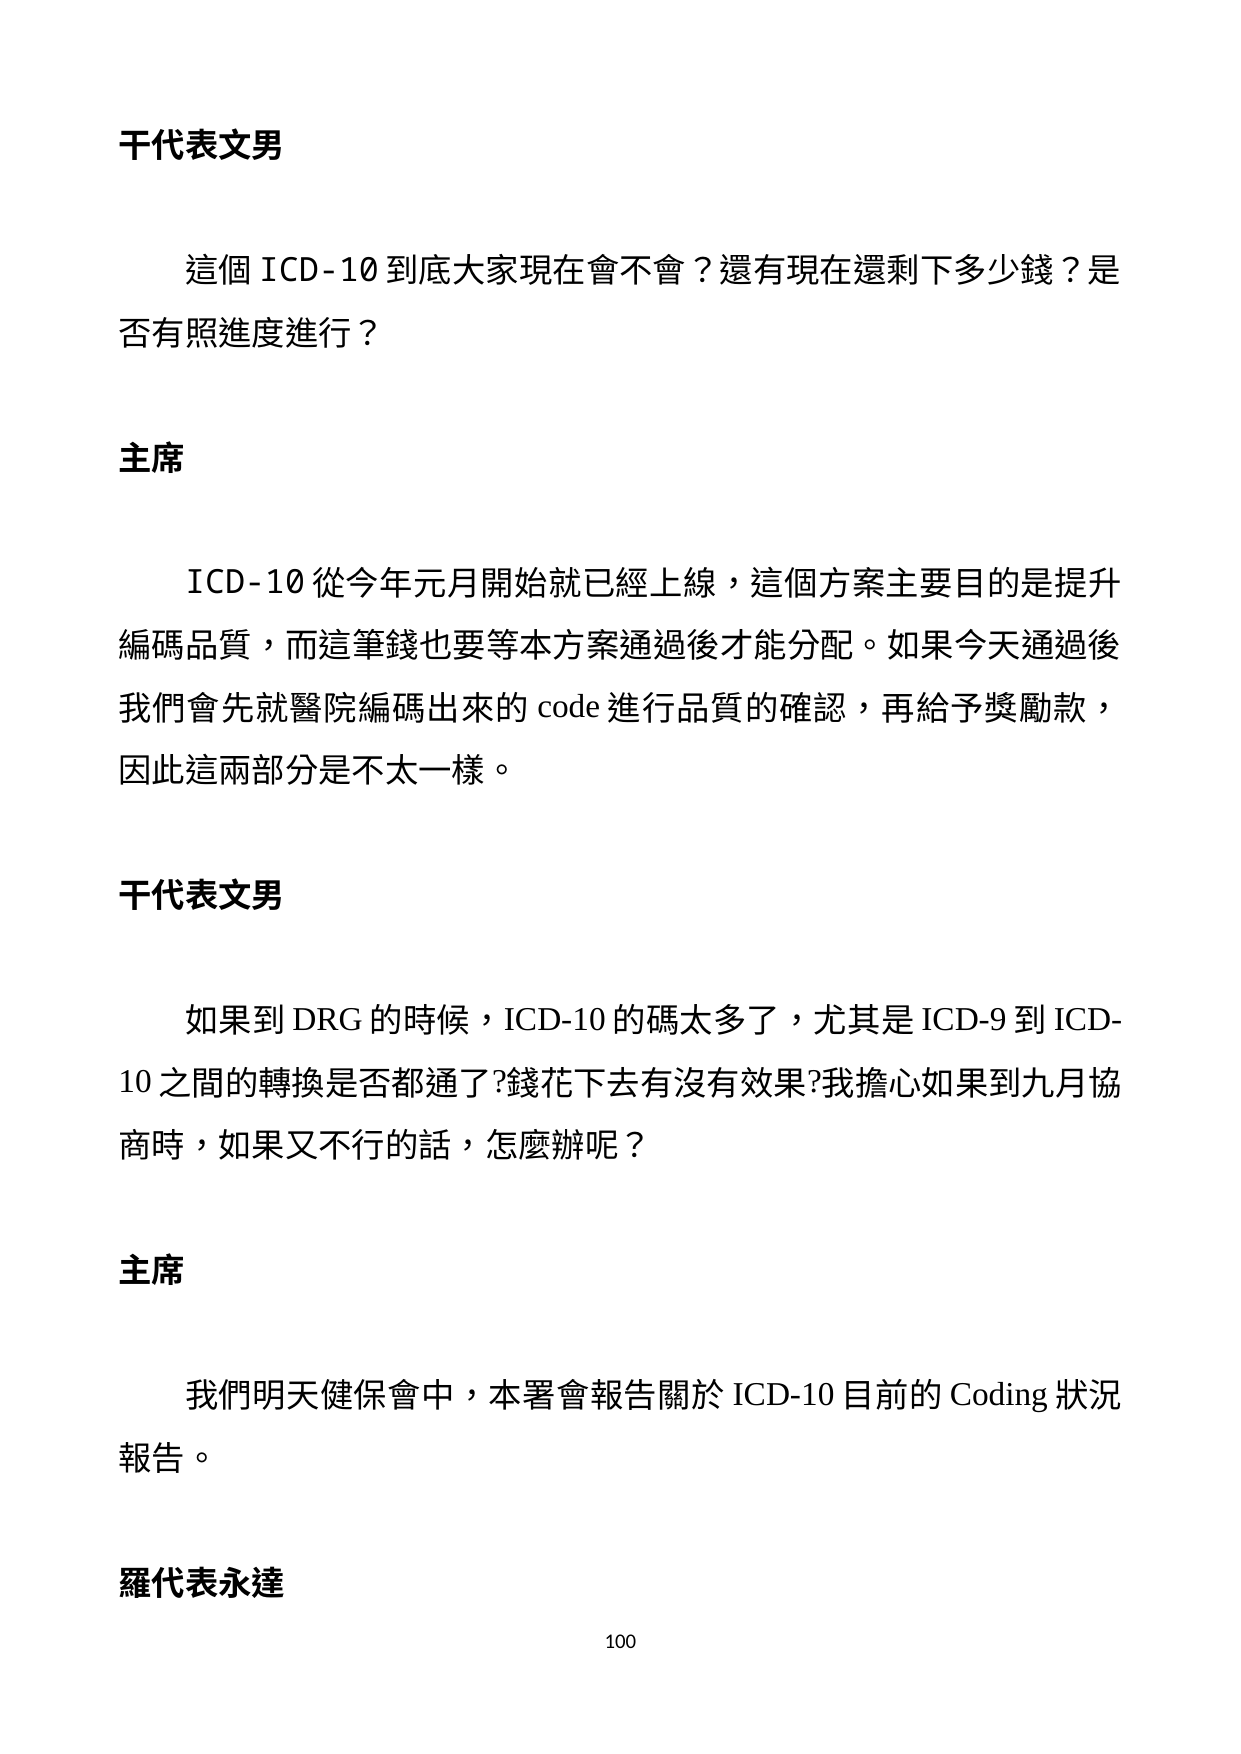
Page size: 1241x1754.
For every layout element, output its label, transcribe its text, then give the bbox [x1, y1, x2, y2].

text 這個ICD-10到底大家現在會不會？還有現在還剩下多少錢？是否有照進度進行？ [118, 227, 1122, 352]
text 干代表文男 [118, 852, 1122, 914]
text 如果到DRG的時候，ICD-10的碼太多了，尤其是ICD-9到ICD-10之間的轉換是否都通了?錢花下去有沒有效果?我擔心如果到九月協商時，如果又不行的話，怎麼辦呢？ [118, 977, 1122, 1164]
text 干代表文男 [118, 102, 1122, 164]
text 主席 [118, 1227, 1122, 1289]
text 我們明天健保會中，本署會報告關於ICD-10目前的Coding狀況報告。 [118, 1352, 1122, 1477]
text 羅代表永達 [118, 1539, 1122, 1602]
text ICD-10從今年元月開始就已經上線，這個方案主要目的是提升編碼品質，而這筆錢也要等本方案通過後才能分配。如果今天通過後，我們會先就醫院編碼出來的code進行品質的確認，再給予獎勵款，因此這兩部分是不太一樣。 [118, 539, 1122, 789]
text 主席 [118, 414, 1122, 477]
